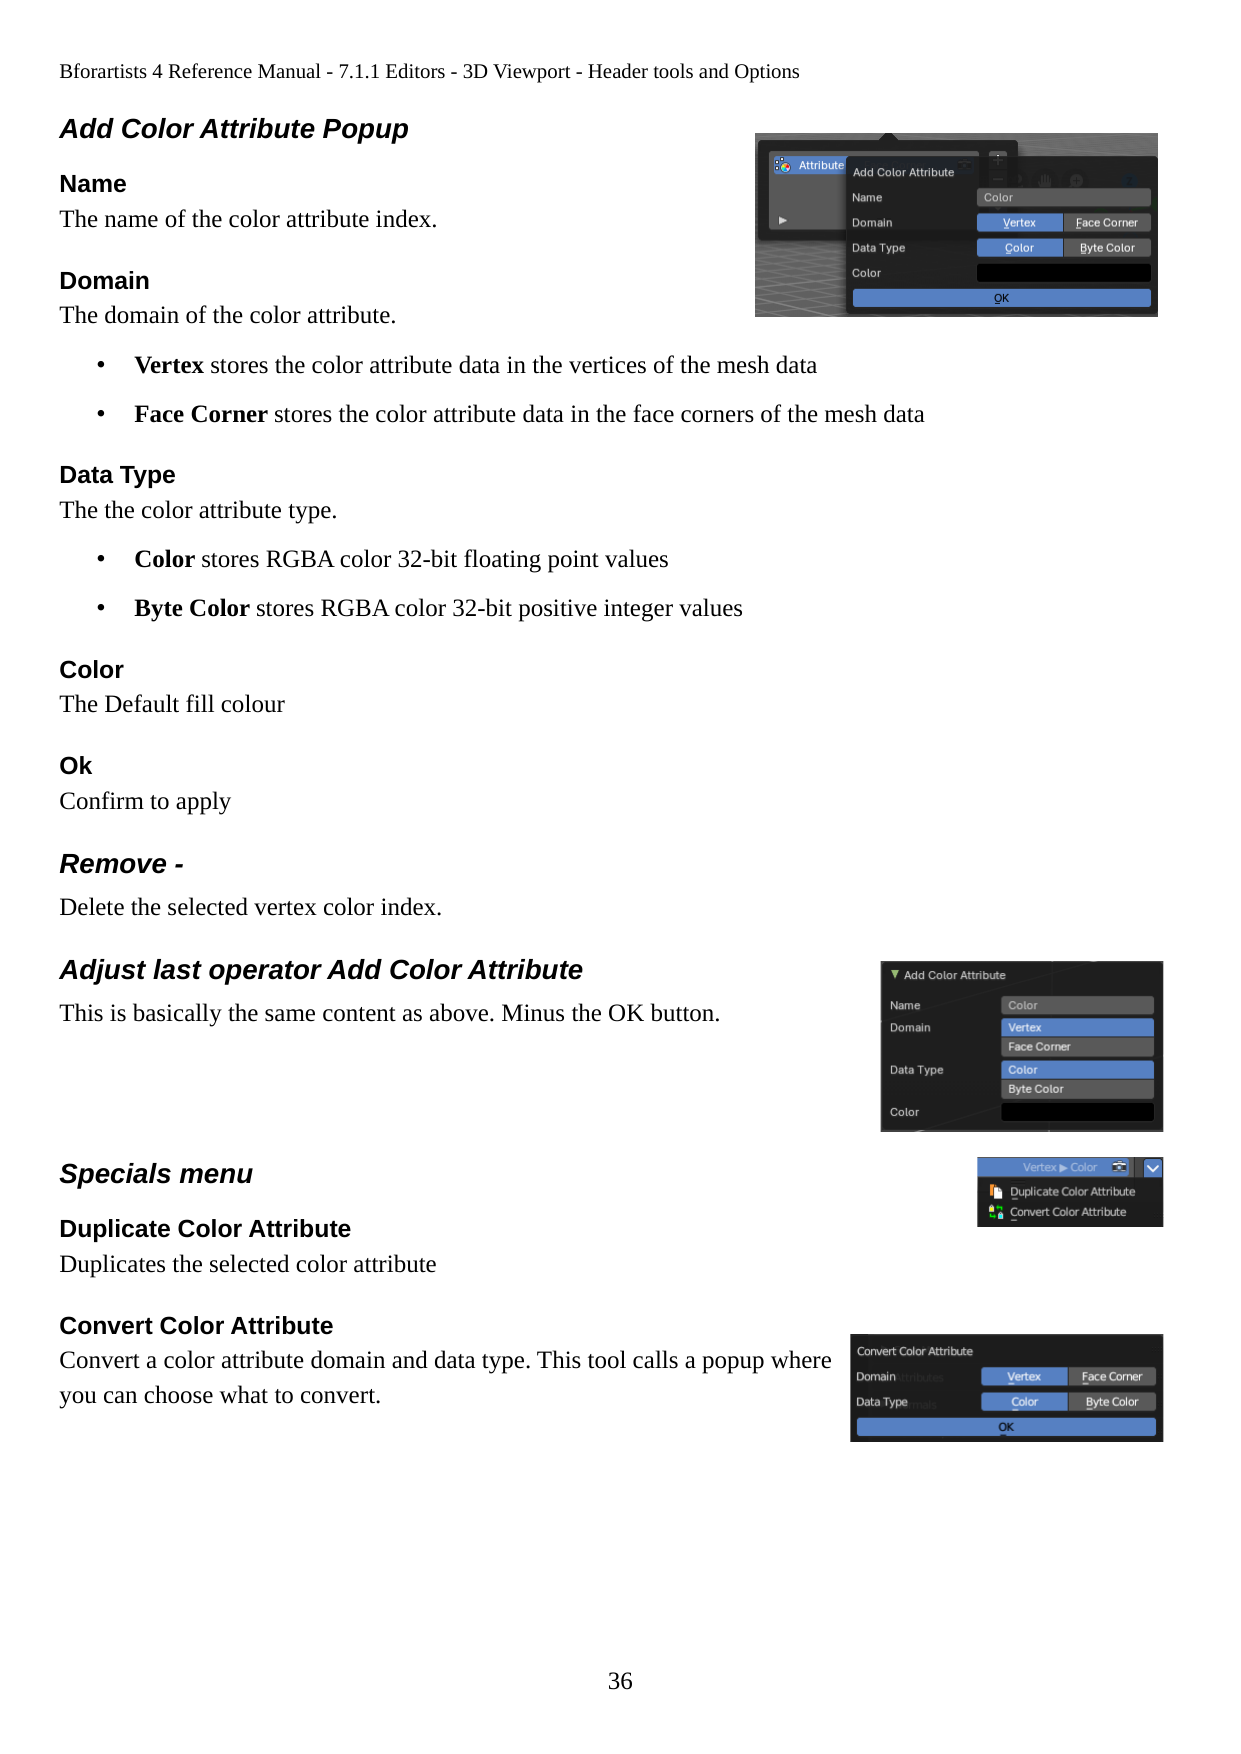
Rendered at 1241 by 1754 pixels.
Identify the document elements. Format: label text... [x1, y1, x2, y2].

text Convert a color attribute domain and data type. This tool calls a popup where you can choose what to convert. [59, 1346, 850, 1409]
subtitle Ok [59, 751, 1181, 780]
picture [755, 133, 1158, 317]
text The Default fill colour [59, 689, 1181, 718]
picture [850, 1334, 1164, 1442]
text Duplicates the selected color attribute [59, 1249, 1181, 1278]
subtitle Specials menu [59, 1157, 977, 1189]
list Byte Color stores RGBA color 32-bit positive integer values [97, 593, 1181, 622]
text The name of the color attribute index. [59, 204, 755, 233]
subtitle Add Color Attribute Popup [59, 113, 1181, 144]
subtitle Data Type [59, 460, 1181, 489]
subtitle Duplicate Color Attribute [59, 1214, 1181, 1243]
list Face Corner stores the color attribute data in the face corners of the mesh data [97, 399, 1181, 427]
text This is basically the same content as above. Minus the OK button. [59, 998, 880, 1027]
subtitle Color [59, 655, 1181, 683]
subtitle Domain [59, 266, 755, 294]
text The the color attribute type. [59, 495, 1181, 524]
subtitle Convert Color Attribute [59, 1311, 1181, 1339]
subtitle [1158, 169, 1181, 198]
list Vertex stores the color attribute data in the vertices of the mesh data [97, 350, 1181, 378]
text Delete the selected vertex color index. [59, 892, 1181, 921]
subtitle [1158, 266, 1181, 294]
picture [880, 961, 1164, 1132]
subtitle Adjust last operator Add Color Attribute [59, 953, 1181, 985]
subtitle [1164, 1157, 1181, 1189]
text The domain of the color attribute. [59, 301, 1181, 329]
text Confirm to apply [59, 786, 1181, 815]
picture [977, 1157, 1164, 1227]
subtitle Remove - [59, 847, 1181, 879]
list Color stores RGBA color 32-bit floating point values [97, 544, 1181, 573]
subtitle Name [59, 169, 755, 198]
